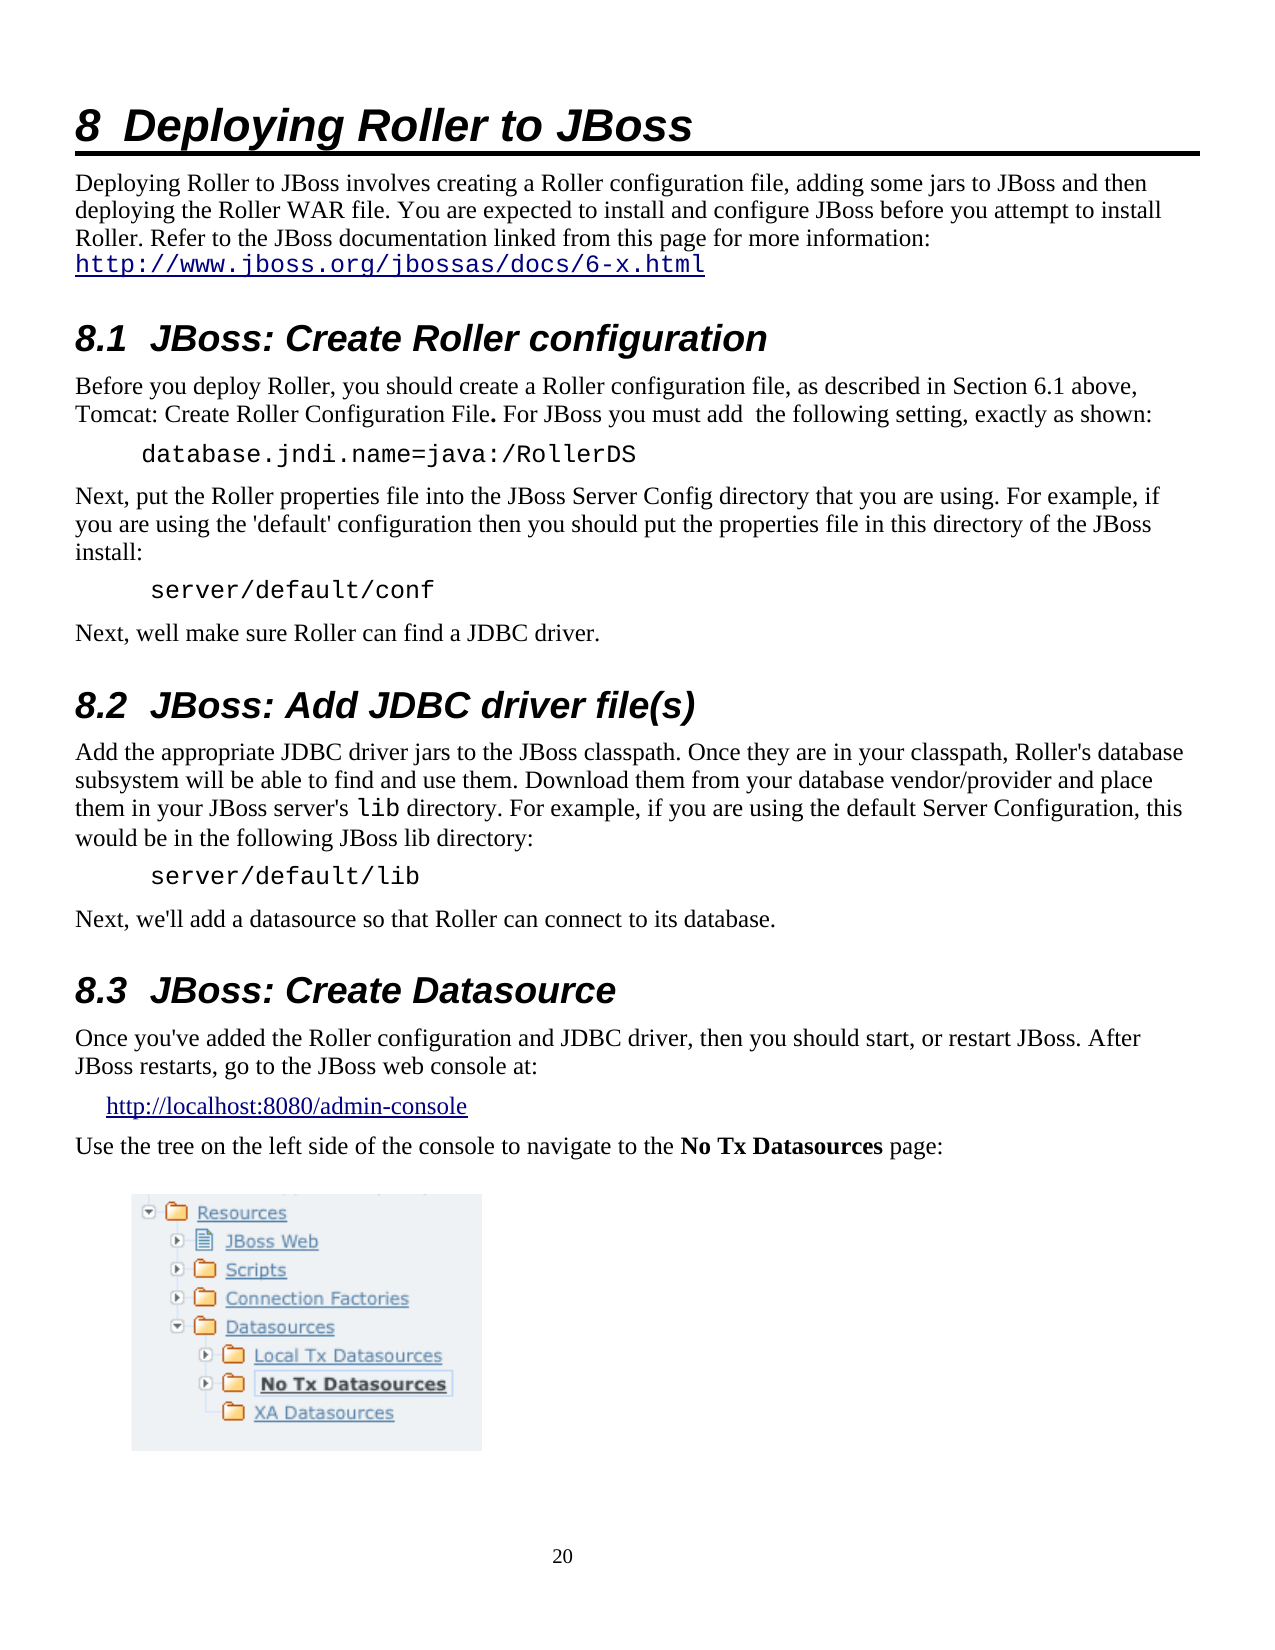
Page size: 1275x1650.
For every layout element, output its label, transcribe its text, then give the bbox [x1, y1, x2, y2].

text Once you've added the Roller configuration and JDBC driver, then you should start, or restart JBoss. After JBoss restarts, go to the JBoss web console at: [75, 1024, 1200, 1080]
text database.jndi.name=java:/RollerDS [75, 440, 1200, 470]
subtitle JBoss: Add JDBC driver file(s) [75, 684, 1200, 726]
text Next, well make sure Roller can find a JDBC driver. [75, 619, 1200, 647]
text Next, we'll add a datasource so that Roller can connect to its database. [75, 905, 1200, 932]
text Add the appropriate JDBC driver jars to the JBoss classpath. Once they are in your classpath, Roller's database subsystem will be able to find and use them. Download them from your database vendor/provider and place them in your JBoss server's lib directory. For example, if you are using the default Server Configuration, this would be in the following JBoss lib directory: [75, 738, 1200, 851]
text Next, put the Roller properties file into the JBoss Server Config directory that you are using. For example, if you are using the 'default' configuration then you should put the properties file in this directory of the JBoss install: [75, 482, 1200, 566]
subtitle JBoss: Create Datasource [75, 970, 1200, 1012]
text server/default/lib [75, 864, 1200, 892]
subtitle JBoss: Create Roller configuration [75, 318, 1200, 360]
picture [131, 1194, 482, 1451]
text server/default/conf [75, 578, 1200, 606]
text Deploying Roller to JBoss involves creating a Roller configuration file, adding some jars to JBoss and then deploying the Roller WAR file. You are expected to install and configure JBoss before you attempt to install Roller. Refer to the JBoss documentation linked from this page for more information: http://www.jboss.org/jbossas/docs/6-x.html [75, 169, 1200, 280]
text Use the tree on the left side of the console to navigate to the No Tx Datasources page: [75, 1132, 1200, 1160]
text Before you deploy Roller, you should create a Roller configuration file, as described in Section 6.1 above, Tomcat: Create Roller Configuration File. For JBoss you must add the following setting, exactly as shown: [75, 372, 1200, 428]
text http://localhost:8080/admin-console [75, 1092, 1200, 1120]
subtitle Deploying Roller to JBoss [75, 100, 1200, 151]
